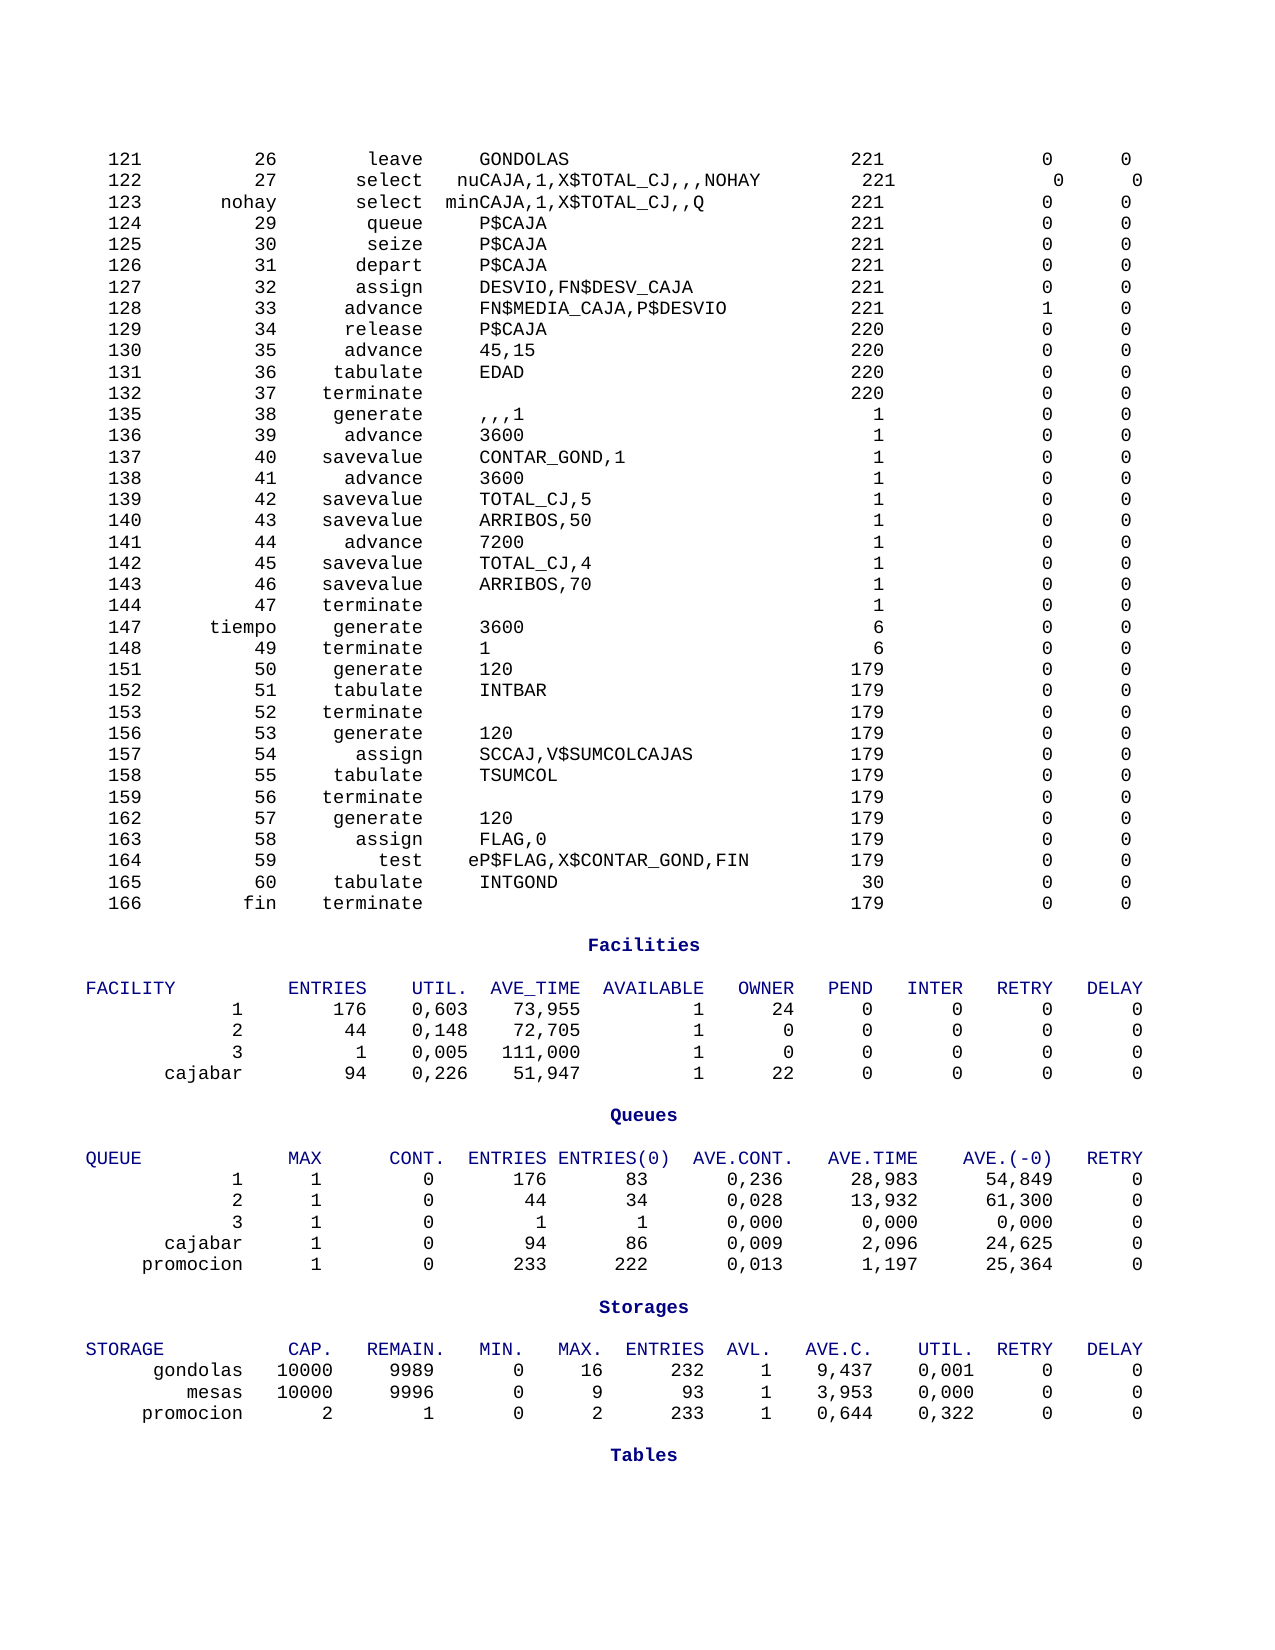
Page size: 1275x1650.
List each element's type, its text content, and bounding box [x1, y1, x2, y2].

text 158 55 tabulate TSUMCOL 179 0 0 [74, 766, 1214, 787]
text 162 57 generate 120 179 0 0 [74, 809, 1214, 830]
text STORAGE CAP. REMAIN. MIN. MAX. ENTRIES AVL. AVE.C. UTIL. RETRY DELAY [74, 1340, 1214, 1361]
text 137 40 savevalue CONTAR_GOND,1 1 0 0 [74, 447, 1214, 469]
text 2 44 0,148 72,705 1 0 0 0 0 0 [74, 1021, 1214, 1042]
text Tables [74, 1446, 1214, 1467]
text cajabar 1 0 94 86 0,009 2,096 24,625 0 [74, 1234, 1214, 1255]
text mesas 10000 9996 0 9 93 1 3,953 0,000 0 0 [74, 1382, 1214, 1404]
text 141 44 advance 7200 1 0 0 [74, 532, 1214, 554]
text 144 47 terminate 1 0 0 [74, 596, 1214, 617]
text 156 53 generate 120 179 0 0 [74, 724, 1214, 745]
text promocion 2 1 0 2 233 1 0,644 0,322 0 0 [74, 1404, 1214, 1425]
text Queues [74, 1106, 1214, 1127]
text 1 1 0 176 83 0,236 28,983 54,849 0 [74, 1170, 1214, 1191]
text 1 176 0,603 73,955 1 24 0 0 0 0 [74, 1000, 1214, 1021]
text 129 34 release P$CAJA 220 0 0 [74, 320, 1214, 341]
text 122 27 select nuCAJA,1,X$TOTAL_CJ,,,NOHAY 221 0 0 [74, 171, 1214, 192]
text 121 26 leave GONDOLAS 221 0 0 [74, 150, 1214, 171]
text 132 37 terminate 220 0 0 [74, 384, 1214, 405]
text 147 tiempo generate 3600 6 0 0 [74, 617, 1214, 639]
text 126 31 depart P$CAJA 221 0 0 [74, 256, 1214, 277]
text 139 42 savevalue TOTAL_CJ,5 1 0 0 [74, 490, 1214, 511]
text QUEUE MAX CONT. ENTRIES ENTRIES(0) AVE.CONT. AVE.TIME AVE.(-0) RETRY [74, 1149, 1214, 1170]
text 165 60 tabulate INTGOND 30 0 0 [74, 872, 1214, 894]
text 159 56 terminate 179 0 0 [74, 787, 1214, 809]
text 130 35 advance 45,15 220 0 0 [74, 341, 1214, 362]
text 124 29 queue P$CAJA 221 0 0 [74, 214, 1214, 235]
text gondolas 10000 9989 0 16 232 1 9,437 0,001 0 0 [74, 1361, 1214, 1382]
text 143 46 savevalue ARRIBOS,70 1 0 0 [74, 575, 1214, 596]
text 2 1 0 44 34 0,028 13,932 61,300 0 [74, 1191, 1214, 1212]
text 151 50 generate 120 179 0 0 [74, 660, 1214, 681]
text 148 49 terminate 1 6 0 0 [74, 639, 1214, 660]
text 123 nohay select minCAJA,1,X$TOTAL_CJ,,Q 221 0 0 [74, 192, 1214, 214]
text 135 38 generate ,,,1 1 0 0 [74, 405, 1214, 426]
text promocion 1 0 233 222 0,013 1,197 25,364 0 [74, 1255, 1214, 1276]
text 128 33 advance FN$MEDIA_CAJA,P$DESVIO 221 1 0 [74, 299, 1214, 320]
text 153 52 terminate 179 0 0 [74, 702, 1214, 724]
text Facilities [74, 936, 1214, 957]
text 125 30 seize P$CAJA 221 0 0 [74, 235, 1214, 256]
text cajabar 94 0,226 51,947 1 22 0 0 0 0 [74, 1064, 1214, 1085]
text 152 51 tabulate INTBAR 179 0 0 [74, 681, 1214, 702]
text 138 41 advance 3600 1 0 0 [74, 469, 1214, 490]
text FACILITY ENTRIES UTIL. AVE_TIME AVAILABLE OWNER PEND INTER RETRY DELAY [74, 979, 1214, 1000]
text Storages [74, 1297, 1214, 1319]
text 164 59 test eP$FLAG,X$CONTAR_GOND,FIN 179 0 0 [74, 851, 1214, 872]
text 157 54 assign SCCAJ,V$SUMCOLCAJAS 179 0 0 [74, 745, 1214, 766]
text 166 fin terminate 179 0 0 [74, 894, 1214, 915]
text 131 36 tabulate EDAD 220 0 0 [74, 362, 1214, 384]
text 163 58 assign FLAG,0 179 0 0 [74, 830, 1214, 851]
text 3 1 0 1 1 0,000 0,000 0,000 0 [74, 1212, 1214, 1234]
text 136 39 advance 3600 1 0 0 [74, 426, 1214, 447]
text 140 43 savevalue ARRIBOS,50 1 0 0 [74, 511, 1214, 532]
text 3 1 0,005 111,000 1 0 0 0 0 0 [74, 1042, 1214, 1064]
text 142 45 savevalue TOTAL_CJ,4 1 0 0 [74, 554, 1214, 575]
text 127 32 assign DESVIO,FN$DESV_CAJA 221 0 0 [74, 277, 1214, 299]
